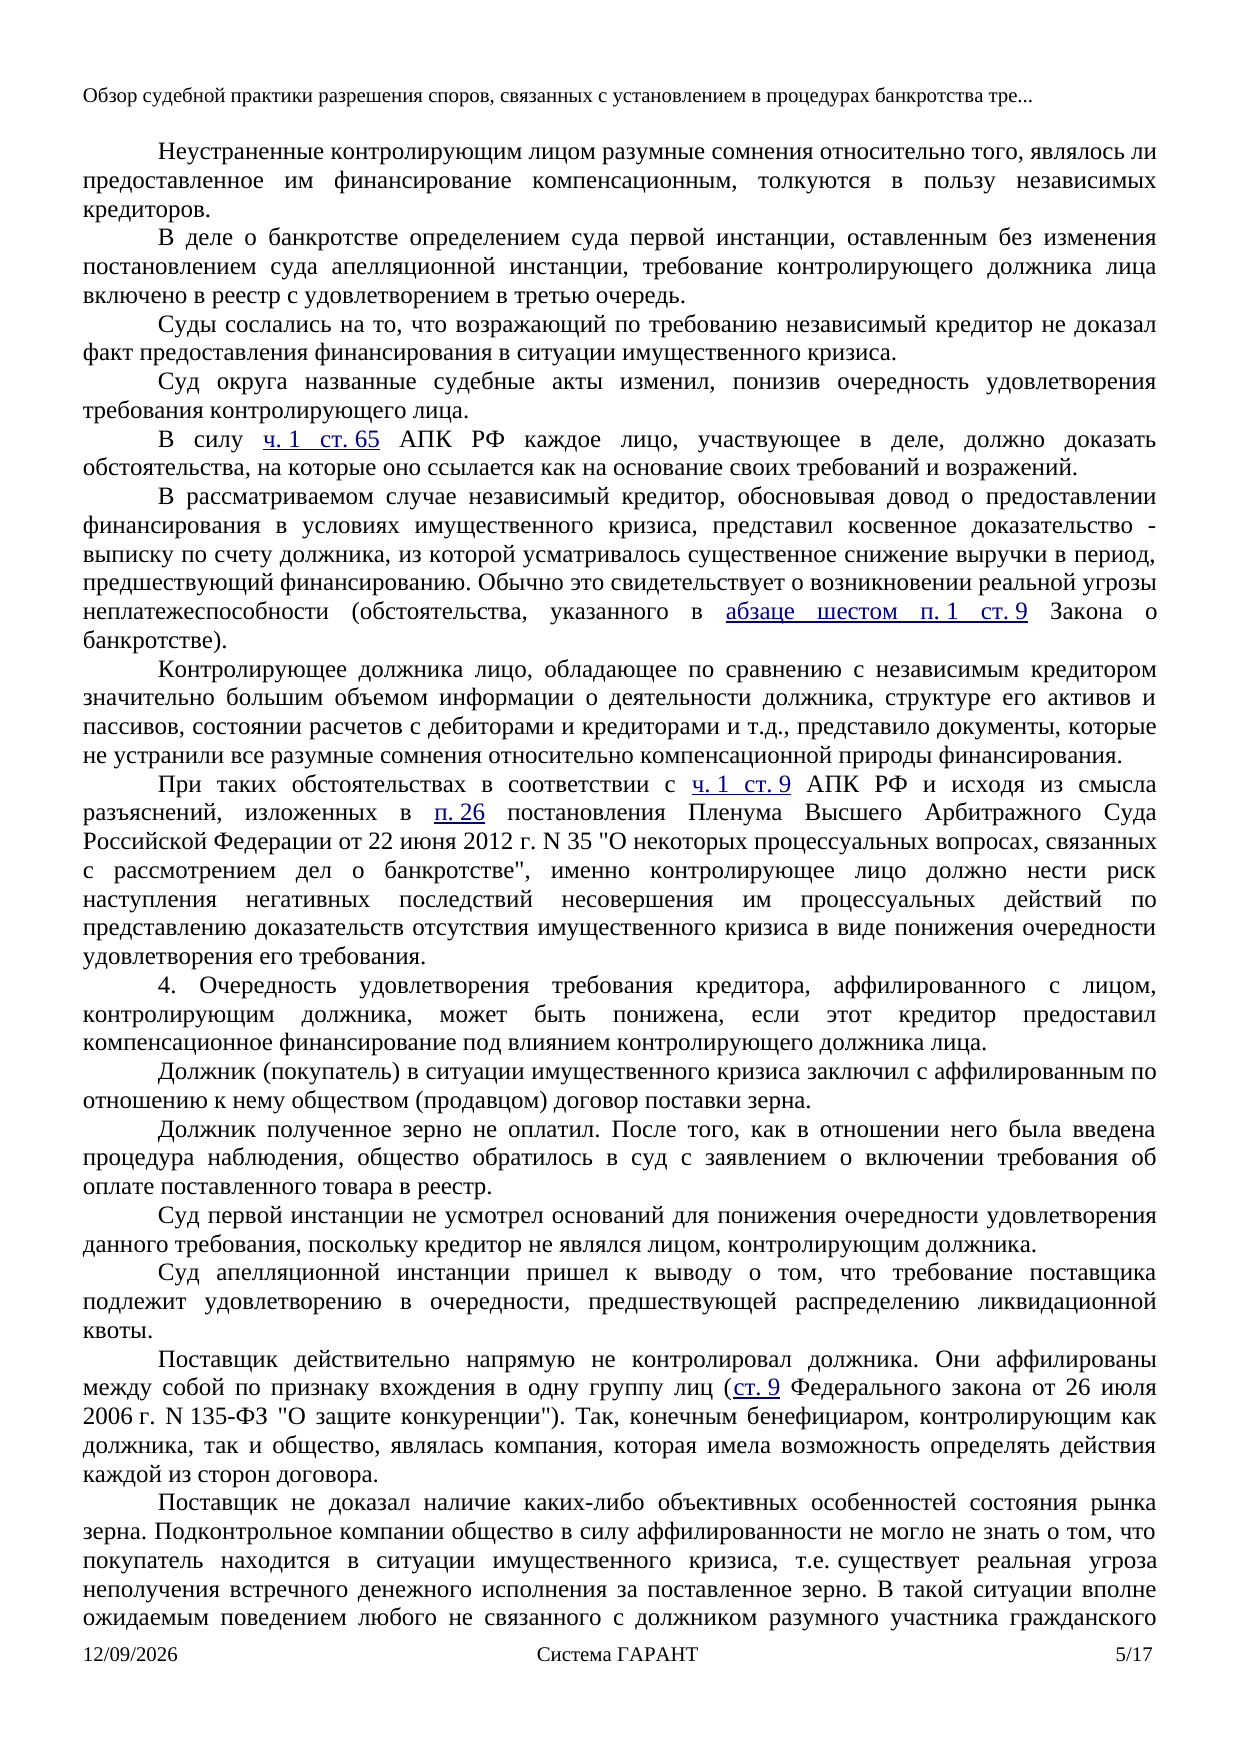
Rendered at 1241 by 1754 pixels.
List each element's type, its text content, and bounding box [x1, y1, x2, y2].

text Должник (покупатель) в ситуации имущественного кризиса заключил с аффилированным по отношению к нему обществом (продавцом) договор поставки зерна. [83, 1056, 1157, 1114]
text Суды сослались на то, что возражающий по требованию независимый кредитор не доказал факт предоставления финансирования в ситуации имущественного кризиса. [83, 309, 1157, 366]
text В силу ч. 1 ст. 65 АПК РФ каждое лицо, участвующее в деле, должно доказать обстоятельства, на которые оно ссылается как на основание своих требований и возражений. [83, 424, 1157, 481]
text При таких обстоятельствах в соответствии с ч. 1 ст. 9 АПК РФ и исходя из смысла разъяснений, изложенных в п. 26 постановления Пленума Высшего Арбитражного Суда Российской Федерации от 22 июня 2012 г. N 35 "О некоторых процессуальных вопросах, связанных с рассмотрением дел о банкротстве", именно контролирующее лицо должно нести риск наступления негативных последствий несовершения им процессуальных действий по представлению доказательств отсутствия имущественного кризиса в виде понижения очередности удовлетворения его требования. [83, 769, 1157, 970]
text В деле о банкротстве определением суда первой инстанции, оставленным без изменения постановлением суда апелляционной инстанции, требование контролирующего должника лица включено в реестр с удовлетворением в третью очередь. [83, 222, 1157, 309]
text Суд первой инстанции не усмотрел оснований для понижения очередности удовлетворения данного требования, поскольку кредитор не являлся лицом, контролирующим должника. [83, 1200, 1157, 1257]
text Поставщик не доказал наличие каких-либо объективных особенностей состояния рынка зерна. Подконтрольное компании общество в силу аффилированности не могло не знать о том, что покупатель находится в ситуации имущественного кризиса, т.е. существует реальная угроза неполучения встречного денежного исполнения за поставленное зерно. В такой ситуации вполне ожидаемым поведением любого не связанного с должником разумного участника гражданского [83, 1487, 1157, 1631]
text Неустраненные контролирующим лицом разумные сомнения относительно того, являлось ли предоставленное им финансирование компенсационным, толкуются в пользу независимых кредиторов. [83, 136, 1157, 222]
text Контролирующее должника лицо, обладающее по сравнению с независимым кредитором значительно большим объемом информации о деятельности должника, структуре его активов и пассивов, состоянии расчетов с дебиторами и кредиторами и т.д., представило документы, которые не устранили все разумные сомнения относительно компенсационной природы финансирования. [83, 654, 1157, 769]
text 4. Очередность удовлетворения требования кредитора, аффилированного с лицом, контролирующим должника, может быть понижена, если этот кредитор предоставил компенсационное финансирование под влиянием контролирующего должника лица. [83, 970, 1157, 1056]
text В рассматриваемом случае независимый кредитор, обосновывая довод о предоставлении финансирования в условиях имущественного кризиса, представил косвенное доказательство - выписку по счету должника, из которой усматривалось существенное снижение выручки в период, предшествующий финансированию. Обычно это свидетельствует о возникновении реальной угрозы неплатежеспособности (обстоятельства, указанного в абзаце шестом п. 1 ст. 9 Закона о банкротстве). [83, 481, 1157, 654]
text Должник полученное зерно не оплатил. После того, как в отношении него была введена процедура наблюдения, общество обратилось в суд с заявлением о включении требования об оплате поставленного товара в реестр. [83, 1114, 1157, 1200]
text Поставщик действительно напрямую не контролировал должника. Они аффилированы между собой по признаку вхождения в одну группу лиц (ст. 9 Федерального закона от 26 июля 2006 г. N 135-ФЗ "О защите конкуренции"). Так, конечным бенефициаром, контролирующим как должника, так и общество, являлась компания, которая имела возможность определять действия каждой из сторон договора. [83, 1344, 1157, 1487]
text Суд апелляционной инстанции пришел к выводу о том, что требование поставщика подлежит удовлетворению в очередности, предшествующей распределению ликвидационной квоты. [83, 1257, 1157, 1344]
text Суд округа названные судебные акты изменил, понизив очередность удовлетворения требования контролирующего лица. [83, 366, 1157, 424]
